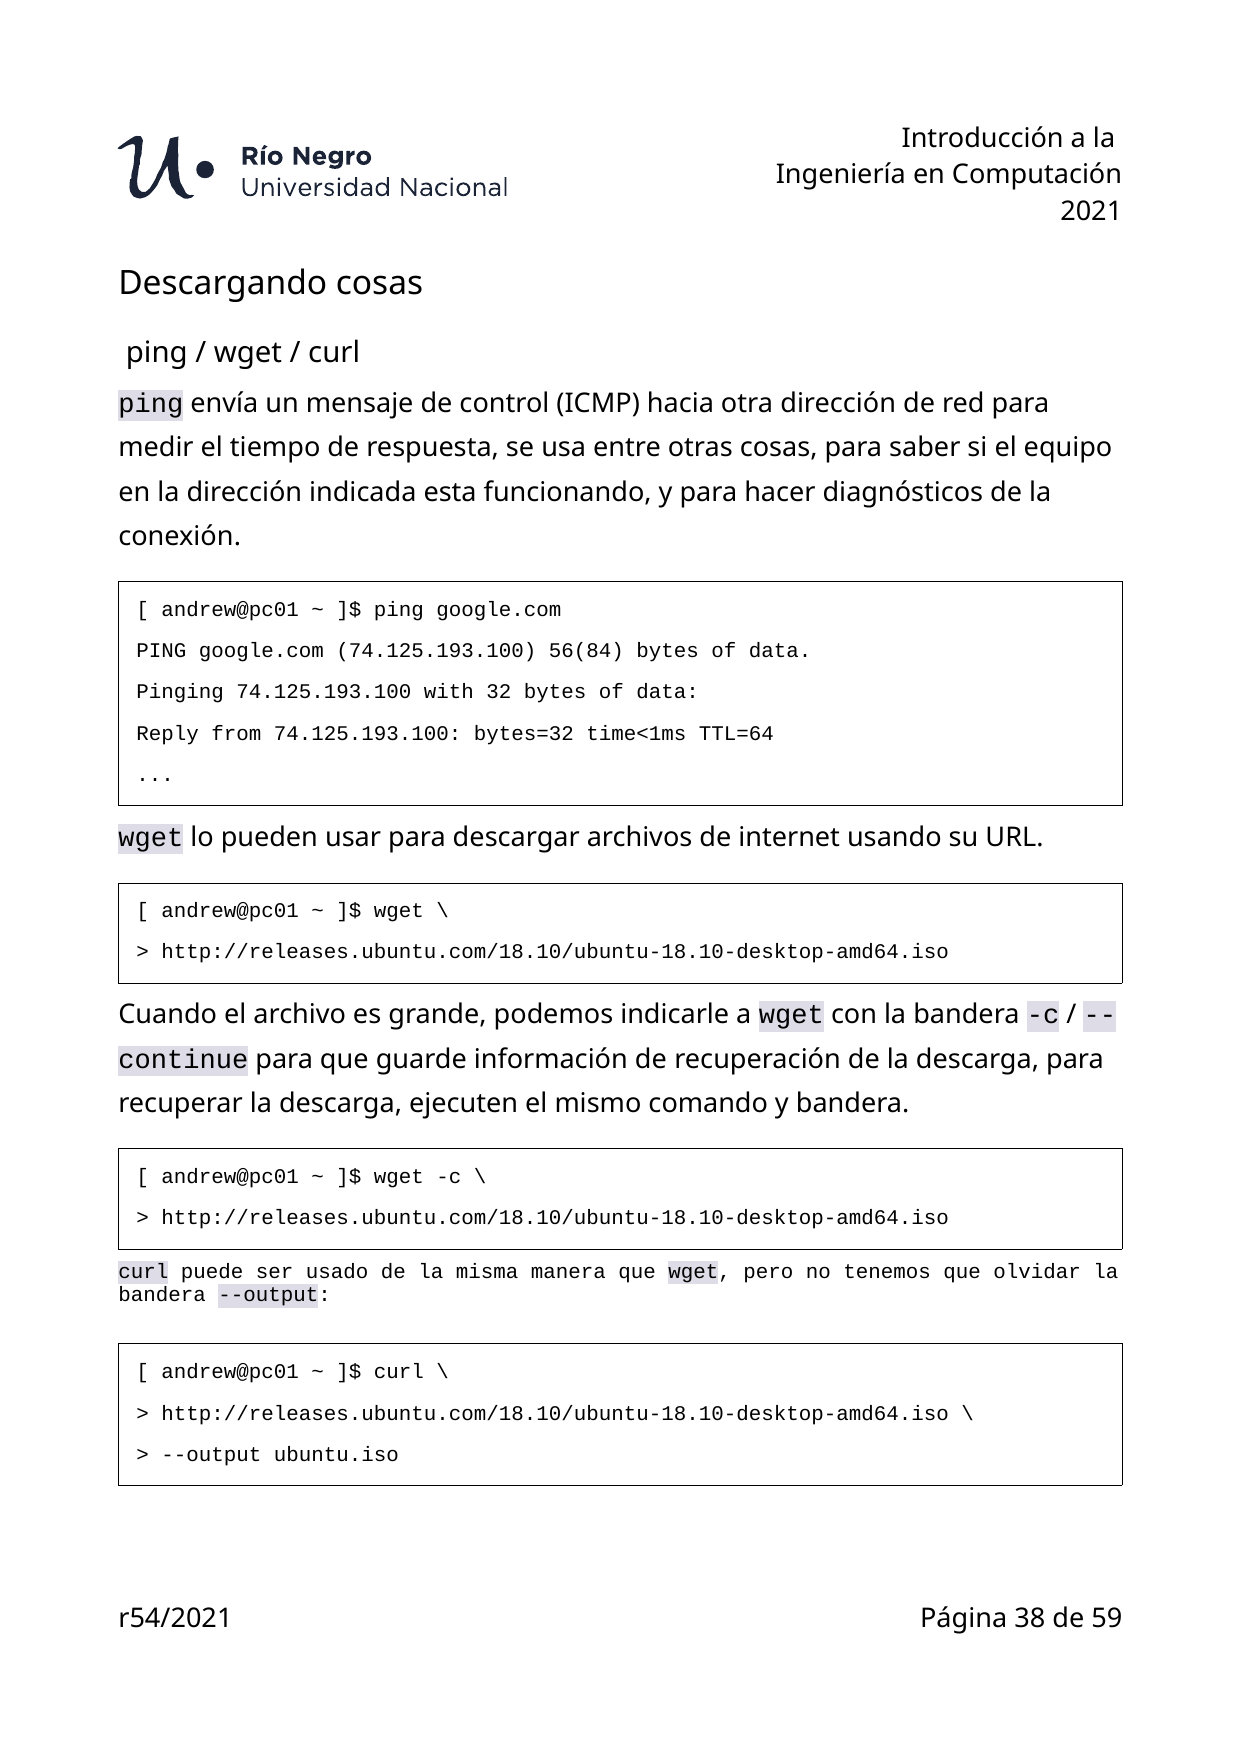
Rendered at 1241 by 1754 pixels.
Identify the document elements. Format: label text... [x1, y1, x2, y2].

text ... [119, 746, 1122, 805]
text Pinging 74.125.193.100 with 32 bytes of data: [119, 664, 1122, 705]
text curl puede ser usado de la misma manera que wget, pero no tenemos que olvidar la bandera --output: [118, 1261, 1122, 1308]
text > --output ubuntu.iso [119, 1426, 1122, 1485]
subtitle Descargando cosas [118, 258, 1122, 304]
text [ andrew@pc01 ~ ]$ curl \ [119, 1344, 1122, 1385]
text PING google.com (74.125.193.100) 56(84) bytes of data. [119, 622, 1122, 664]
subtitle ping / wget / curl [118, 331, 1122, 371]
text [ andrew@pc01 ~ ]$ ping google.com [119, 582, 1122, 622]
text > http://releases.ubuntu.com/18.10/ubuntu-18.10-desktop-amd64.iso [119, 924, 1122, 983]
text > http://releases.ubuntu.com/18.10/ubuntu-18.10-desktop-amd64.iso [119, 1189, 1122, 1249]
text [ andrew@pc01 ~ ]$ wget \ [119, 884, 1122, 924]
text Cuando el archivo es grande, podemos indicarle a wget con la bandera -c / --continue para que guarde información de recuperación de la descarga, para recuperar la descarga, ejecuten el mismo comando y bandera. [118, 995, 1122, 1120]
text Reply from 74.125.193.100: bytes=32 time<1ms TTL=64 [119, 705, 1122, 746]
text wget lo pueden usar para descargar archivos de internet usando su URL. [118, 817, 1122, 854]
text > http://releases.ubuntu.com/18.10/ubuntu-18.10-desktop-amd64.iso \ [119, 1385, 1122, 1426]
text [ andrew@pc01 ~ ]$ wget -c \ [119, 1149, 1122, 1189]
text ping envía un mensaje de control (ICMP) hacia otra dirección de red para medir el tiempo de respuesta, se usa entre otras cosas, para saber si el equipo en la dirección indicada esta funcionando, y para hacer diagnósticos de la conexión. [118, 383, 1122, 553]
